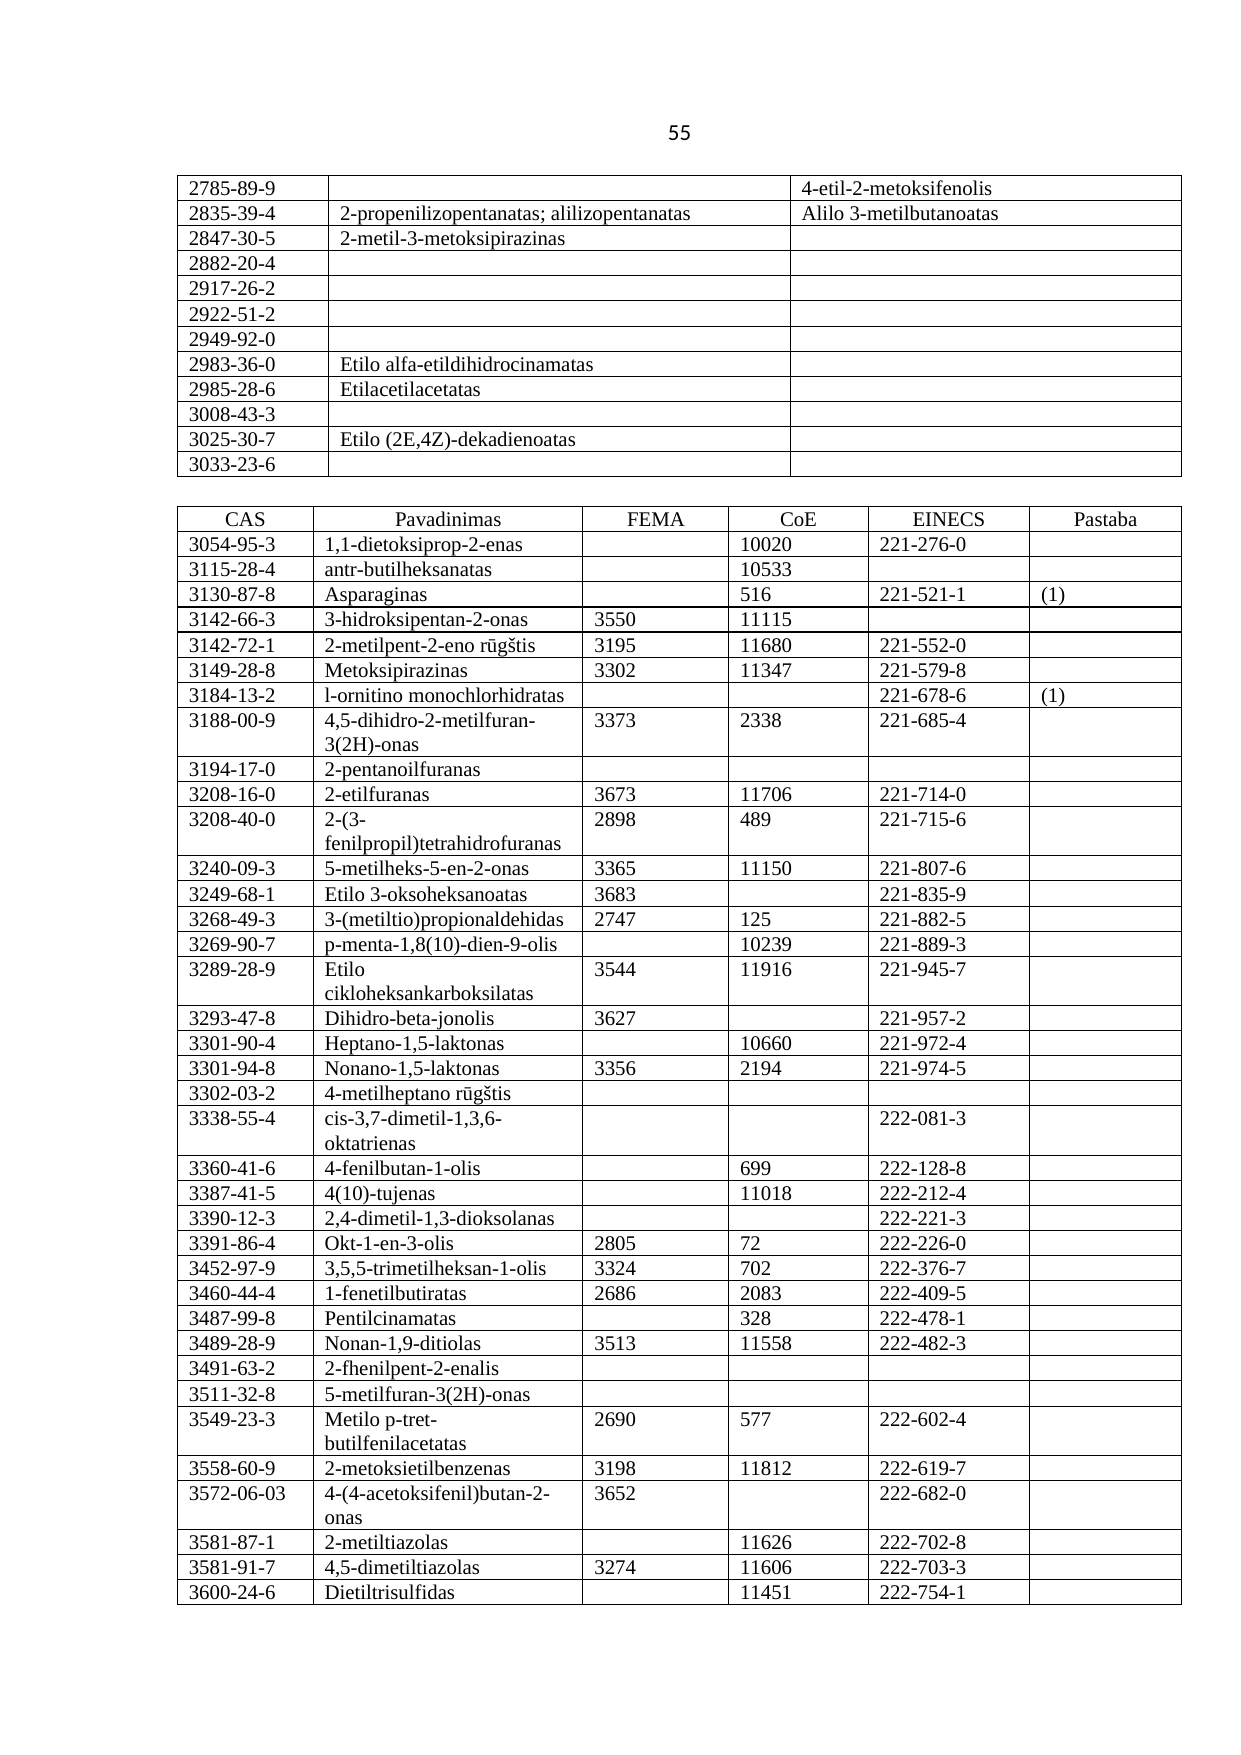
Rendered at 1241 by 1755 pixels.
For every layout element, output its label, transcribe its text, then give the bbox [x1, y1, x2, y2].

table_cell 2194 [729, 1056, 868, 1080]
table_cell [869, 1356, 1029, 1380]
table_cell [583, 1356, 728, 1380]
table_cell 221-835-9 [869, 881, 1029, 906]
table_cell 577 [729, 1407, 868, 1455]
table_cell 2-pentanoilfuranas [314, 757, 582, 781]
table_cell 11018 [729, 1181, 868, 1205]
table_cell [791, 276, 1181, 300]
table_cell [583, 1206, 728, 1230]
table_cell [329, 402, 790, 426]
table_cell 221-945-7 [869, 957, 1029, 1005]
table_cell l-ornitino monochlorhidratas [314, 683, 582, 707]
table_cell 221-678-6 [869, 683, 1029, 707]
table_cell Heptano-1,5-laktonas [314, 1031, 582, 1055]
table_cell 4-(4-acetoksifenil)butan-2-onas [314, 1481, 582, 1529]
table_cell 222-478-1 [869, 1306, 1029, 1330]
table_cell 11626 [729, 1530, 868, 1554]
table_cell 2-metilpent-2-eno rūgštis [314, 633, 582, 657]
table_cell 3652 [583, 1481, 728, 1529]
table_header FEMA [583, 507, 728, 531]
table_cell 10533 [729, 557, 868, 581]
table_cell [1030, 1456, 1181, 1480]
table_cell (1) [1030, 683, 1181, 707]
table_cell [583, 557, 728, 581]
table_cell 10239 [729, 932, 868, 956]
table_cell [1030, 856, 1181, 880]
table_cell 2747 [583, 907, 728, 931]
table_cell 3008-43-3 [178, 402, 328, 426]
table_cell [1030, 1056, 1181, 1080]
table_cell 221-579-8 [869, 658, 1029, 682]
table_cell 2922-51-2 [178, 301, 328, 326]
table_cell [329, 452, 790, 476]
table_cell [1030, 633, 1181, 657]
table_cell 11680 [729, 633, 868, 657]
table_cell 2690 [583, 1407, 728, 1455]
table_cell p-menta-1,8(10)-dien-9-olis [314, 932, 582, 956]
table_cell 4(10)-tujenas [314, 1181, 582, 1205]
table_cell Dihidro-beta-jonolis [314, 1006, 582, 1030]
table_cell 222-682-0 [869, 1481, 1029, 1529]
table_cell [791, 251, 1181, 275]
table_cell 3025-30-7 [178, 427, 328, 451]
table_cell 3194-17-0 [178, 757, 313, 781]
table_cell 2083 [729, 1281, 868, 1305]
table_cell [729, 683, 868, 707]
table_cell [1030, 1156, 1181, 1179]
table_cell 221-974-5 [869, 1056, 1029, 1080]
table_cell 3338-55-4 [178, 1106, 313, 1154]
table_cell 222-409-5 [869, 1281, 1029, 1305]
table_cell 3673 [583, 782, 728, 806]
table_cell [1030, 532, 1181, 556]
table_cell 3513 [583, 1331, 728, 1355]
table_cell [583, 582, 728, 606]
table_cell 5-metilfuran-3(2H)-onas [314, 1381, 582, 1406]
table_cell 2-propenilizopentanatas; alilizopentanatas [329, 201, 790, 225]
table_cell [1030, 1331, 1181, 1355]
table_cell [869, 757, 1029, 781]
table_cell [1030, 1281, 1181, 1305]
table_cell 3,5,5-trimetilheksan-1-olis [314, 1256, 582, 1280]
table_cell 2-(3-fenilpropil)tetrahidrofuranas [314, 807, 582, 855]
table_cell 2785-89-9 [178, 176, 328, 200]
table_cell [729, 1481, 868, 1529]
table_cell 3130-87-8 [178, 582, 313, 606]
table_cell [1030, 1181, 1181, 1205]
table_cell [1030, 1081, 1181, 1105]
table_cell [1030, 1555, 1181, 1579]
table_cell [1030, 1356, 1181, 1380]
table_cell [583, 532, 728, 556]
table_cell 222-602-4 [869, 1407, 1029, 1455]
table_cell 10020 [729, 532, 868, 556]
table_cell 3600-24-6 [178, 1580, 313, 1604]
table_cell (1) [1030, 582, 1181, 606]
table_cell 222-128-8 [869, 1156, 1029, 1179]
table_cell 221-889-3 [869, 932, 1029, 956]
table_cell 3387-41-5 [178, 1181, 313, 1205]
table_cell [1030, 907, 1181, 931]
table_cell 3269-90-7 [178, 932, 313, 956]
table_cell Asparaginas [314, 582, 582, 606]
table_cell Etilo cikloheksankarboksilatas [314, 957, 582, 1005]
table_cell 4,5-dihidro-2-metilfuran-3(2H)-onas [314, 708, 582, 756]
table_cell [1030, 1530, 1181, 1554]
table_cell 3391-86-4 [178, 1231, 313, 1255]
table_cell [583, 1306, 728, 1330]
table_cell 3293-47-8 [178, 1006, 313, 1030]
table_cell [1030, 1031, 1181, 1055]
table_cell 11606 [729, 1555, 868, 1579]
table_cell [1030, 1407, 1181, 1455]
table_header Pavadinimas [314, 507, 582, 531]
table_cell [1030, 1006, 1181, 1030]
table_cell [791, 226, 1181, 250]
table_cell [583, 683, 728, 707]
table_cell 222-619-7 [869, 1456, 1029, 1480]
table_cell 4,5-dimetiltiazolas [314, 1555, 582, 1579]
table_cell 3054-95-3 [178, 532, 313, 556]
table_cell 3581-87-1 [178, 1530, 313, 1554]
table_cell 2-metiltiazolas [314, 1530, 582, 1554]
table_cell [869, 608, 1029, 631]
table_cell 222-212-4 [869, 1181, 1029, 1205]
table_cell [329, 327, 790, 351]
table_cell Metilo p-tret-butilfenilacetatas [314, 1407, 582, 1455]
table_cell 221-715-6 [869, 807, 1029, 855]
table_cell 222-703-3 [869, 1555, 1029, 1579]
table_cell 2-metoksietilbenzenas [314, 1456, 582, 1480]
table_cell 3188-00-9 [178, 708, 313, 756]
table_cell 2847-30-5 [178, 226, 328, 250]
table_cell [869, 1081, 1029, 1105]
table_cell [1030, 708, 1181, 756]
table_cell [729, 1006, 868, 1030]
table_cell 221-807-6 [869, 856, 1029, 880]
table_cell Metoksipirazinas [314, 658, 582, 682]
table_cell Nonano-1,5-laktonas [314, 1056, 582, 1080]
table_cell 3301-94-8 [178, 1056, 313, 1080]
table_cell [1030, 1231, 1181, 1255]
table_cell [583, 757, 728, 781]
table_cell 11812 [729, 1456, 868, 1480]
table_cell 3301-90-4 [178, 1031, 313, 1055]
table_cell 5-metilheks-5-en-2-onas [314, 856, 582, 880]
table_cell 3683 [583, 881, 728, 906]
table_cell 11706 [729, 782, 868, 806]
table_cell 222-226-0 [869, 1231, 1029, 1255]
table_cell 3360-41-6 [178, 1156, 313, 1179]
table_cell Etilo (2E,4Z)-dekadienoatas [329, 427, 790, 451]
table_cell [1030, 1106, 1181, 1154]
table_cell [729, 1381, 868, 1406]
table_cell [583, 1081, 728, 1105]
table_cell 3324 [583, 1256, 728, 1280]
table_cell 221-882-5 [869, 907, 1029, 931]
table_cell 3489-28-9 [178, 1331, 313, 1355]
table_cell 221-521-1 [869, 582, 1029, 606]
table_cell 11115 [729, 608, 868, 631]
table_cell 11347 [729, 658, 868, 682]
table_cell Etilo 3-oksoheksanoatas [314, 881, 582, 906]
table_cell 3268-49-3 [178, 907, 313, 931]
table_cell [583, 1381, 728, 1406]
table_cell [791, 301, 1181, 326]
table_cell 3142-66-3 [178, 608, 313, 631]
table_cell 3491-63-2 [178, 1356, 313, 1380]
table_cell 3390-12-3 [178, 1206, 313, 1230]
table_cell [1030, 1256, 1181, 1280]
table_cell [1030, 1206, 1181, 1230]
table_cell [329, 176, 790, 200]
table_cell cis-3,7-dimetil-1,3,6-oktatrienas [314, 1106, 582, 1154]
table_cell [869, 557, 1029, 581]
table_cell [791, 352, 1181, 376]
table_cell [1030, 557, 1181, 581]
table_cell 328 [729, 1306, 868, 1330]
table_cell 221-685-4 [869, 708, 1029, 756]
table_cell [583, 1106, 728, 1154]
table_cell 3550 [583, 608, 728, 631]
table_cell 3195 [583, 633, 728, 657]
table_cell [729, 1356, 868, 1380]
table_cell 3373 [583, 708, 728, 756]
table_cell 2-fhenilpent-2-enalis [314, 1356, 582, 1380]
table_cell 222-221-3 [869, 1206, 1029, 1230]
table_cell [329, 301, 790, 326]
table_cell 3452-97-9 [178, 1256, 313, 1280]
table_cell 2-metil-3-metoksipirazinas [329, 226, 790, 250]
table_cell 3356 [583, 1056, 728, 1080]
table_cell [1030, 807, 1181, 855]
table_cell 222-376-7 [869, 1256, 1029, 1280]
table_cell [729, 881, 868, 906]
table_cell [583, 1156, 728, 1179]
table_header CAS [178, 507, 313, 531]
table_cell 3198 [583, 1456, 728, 1480]
table_cell 2983-36-0 [178, 352, 328, 376]
table_cell 489 [729, 807, 868, 855]
table_cell 221-714-0 [869, 782, 1029, 806]
table_cell Etilacetilacetatas [329, 377, 790, 401]
table_cell 702 [729, 1256, 868, 1280]
table_cell 3142-72-1 [178, 633, 313, 657]
table_cell 222-081-3 [869, 1106, 1029, 1154]
table_cell [329, 276, 790, 300]
table_cell [729, 1081, 868, 1105]
table_cell [1030, 1306, 1181, 1330]
table_cell 2805 [583, 1231, 728, 1255]
table_cell [1030, 1381, 1181, 1406]
table_cell Nonan-1,9-ditiolas [314, 1331, 582, 1355]
table_cell [791, 327, 1181, 351]
table_cell 3511-32-8 [178, 1381, 313, 1406]
table_cell 3487-99-8 [178, 1306, 313, 1330]
table_cell [1030, 957, 1181, 1005]
table_cell 222-482-3 [869, 1331, 1029, 1355]
table_cell [729, 757, 868, 781]
table_cell 3184-13-2 [178, 683, 313, 707]
table_cell 2882-20-4 [178, 251, 328, 275]
table_cell 72 [729, 1231, 868, 1255]
table_cell [1030, 608, 1181, 631]
table_cell Etilo alfa-etildihidrocinamatas [329, 352, 790, 376]
table_cell 3-(metiltio)propionaldehidas [314, 907, 582, 931]
table_header Pastaba [1030, 507, 1181, 531]
table_cell 3549-23-3 [178, 1407, 313, 1455]
table_cell [869, 1381, 1029, 1406]
table_cell 222-754-1 [869, 1580, 1029, 1604]
table_cell 2949-92-0 [178, 327, 328, 351]
table_cell 1,1-dietoksiprop-2-enas [314, 532, 582, 556]
table_cell 2917-26-2 [178, 276, 328, 300]
table_cell [791, 402, 1181, 426]
table_cell 2835-39-4 [178, 201, 328, 225]
table_cell [791, 377, 1181, 401]
table_cell 3240-09-3 [178, 856, 313, 880]
table_cell 2,4-dimetil-1,3-dioksolanas [314, 1206, 582, 1230]
table_cell [729, 1206, 868, 1230]
table_cell antr-butilheksanatas [314, 557, 582, 581]
table_header EINECS [869, 507, 1029, 531]
table_cell [583, 1580, 728, 1604]
table_cell 2686 [583, 1281, 728, 1305]
table_cell 3302 [583, 658, 728, 682]
table_cell 222-702-8 [869, 1530, 1029, 1554]
table_cell Alilo 3-metilbutanoatas [791, 201, 1181, 225]
table_cell 2338 [729, 708, 868, 756]
table_cell [1030, 757, 1181, 781]
table_cell 11916 [729, 957, 868, 1005]
table_cell 3-hidroksipentan-2-onas [314, 608, 582, 631]
table_cell 221-972-4 [869, 1031, 1029, 1055]
table_cell 3460-44-4 [178, 1281, 313, 1305]
table_cell 2898 [583, 807, 728, 855]
table_cell [729, 1106, 868, 1154]
table_cell [1030, 782, 1181, 806]
table_cell 4-metilheptano rūgštis [314, 1081, 582, 1105]
table_cell 125 [729, 907, 868, 931]
table_cell 3289-28-9 [178, 957, 313, 1005]
table_cell [1030, 932, 1181, 956]
table_cell 3033-23-6 [178, 452, 328, 476]
table_cell 1-fenetilbutiratas [314, 1281, 582, 1305]
table_cell 2-etilfuranas [314, 782, 582, 806]
table_cell 11451 [729, 1580, 868, 1604]
table_cell Okt-1-en-3-olis [314, 1231, 582, 1255]
table_cell [791, 427, 1181, 451]
table_cell 3274 [583, 1555, 728, 1579]
table_cell [583, 1181, 728, 1205]
table_cell 3581-91-7 [178, 1555, 313, 1579]
table_cell [1030, 1481, 1181, 1529]
table_cell [1030, 881, 1181, 906]
table_cell 699 [729, 1156, 868, 1179]
table_cell 3572-06-03 [178, 1481, 313, 1529]
table_cell [1030, 1580, 1181, 1604]
table_cell 3115-28-4 [178, 557, 313, 581]
table_cell 221-276-0 [869, 532, 1029, 556]
table_cell [329, 251, 790, 275]
table_cell 3149-28-8 [178, 658, 313, 682]
table_cell 11558 [729, 1331, 868, 1355]
table_cell 3558-60-9 [178, 1456, 313, 1480]
table_cell Dietiltrisulfidas [314, 1580, 582, 1604]
table_cell 3249-68-1 [178, 881, 313, 906]
table_cell 11150 [729, 856, 868, 880]
table_cell 2985-28-6 [178, 377, 328, 401]
table_cell 3208-16-0 [178, 782, 313, 806]
table_cell 221-957-2 [869, 1006, 1029, 1030]
table_cell 4-etil-2-metoksifenolis [791, 176, 1181, 200]
table_cell Pentilcinamatas [314, 1306, 582, 1330]
table_cell 516 [729, 582, 868, 606]
table_header CoE [729, 507, 868, 531]
table_cell [791, 452, 1181, 476]
table_cell [583, 1530, 728, 1554]
table_cell 3627 [583, 1006, 728, 1030]
table_cell [1030, 658, 1181, 682]
table_cell 10660 [729, 1031, 868, 1055]
table_cell 3544 [583, 957, 728, 1005]
table_cell 4-fenilbutan-1-olis [314, 1156, 582, 1179]
table_cell [583, 932, 728, 956]
table_cell 3302-03-2 [178, 1081, 313, 1105]
table_cell 3208-40-0 [178, 807, 313, 855]
table_cell 3365 [583, 856, 728, 880]
table_cell 221-552-0 [869, 633, 1029, 657]
table_cell [583, 1031, 728, 1055]
